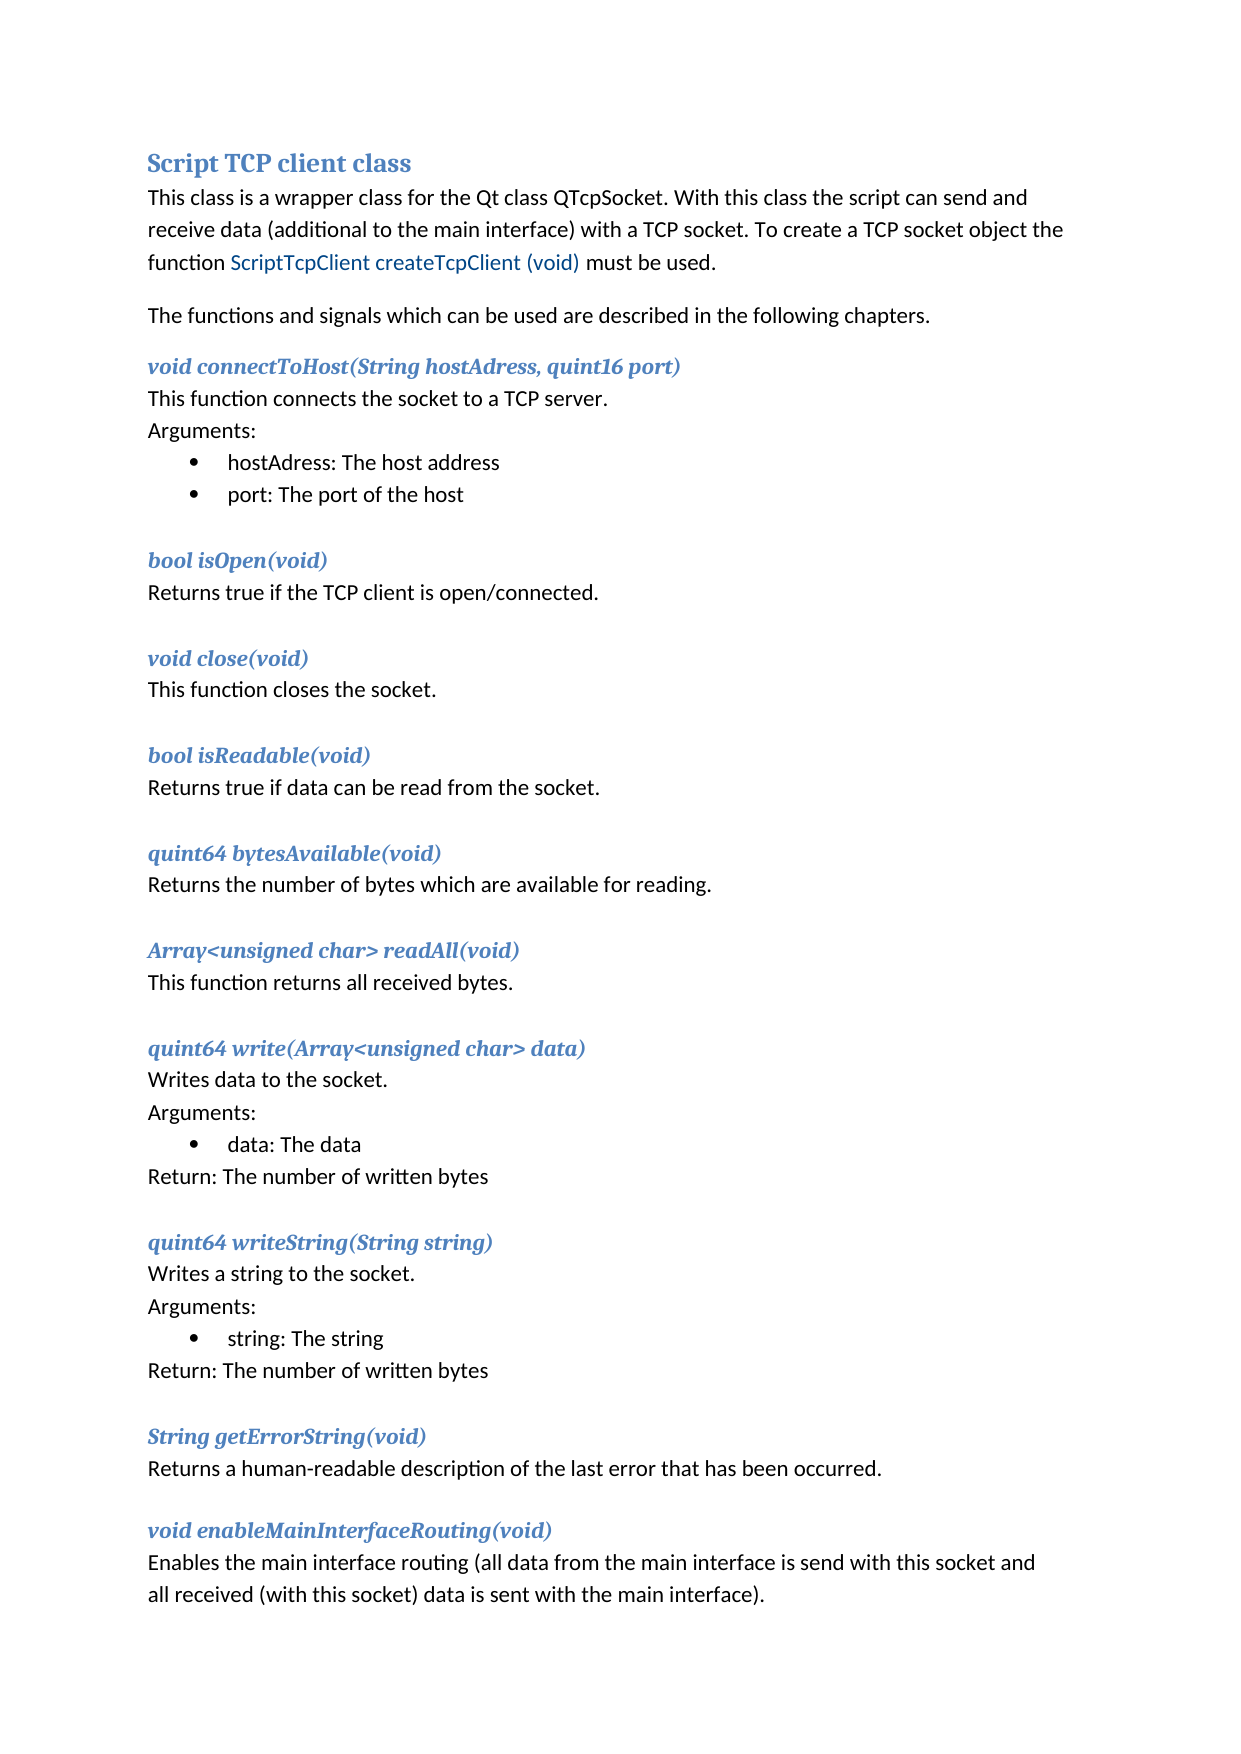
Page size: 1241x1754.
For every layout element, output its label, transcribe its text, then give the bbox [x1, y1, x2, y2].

subtitle Script TCP client class [148, 148, 1093, 179]
text This class is a wrapper class for the Qt class QTcpSocket. With this class the script can send and receive data (additional to the main interface) with a TCP socket. To create a TCP socket object the function ScriptTcpClient createTcpClient (void) must be used. [148, 183, 1093, 276]
text Writes a string to the socket. [148, 1259, 1093, 1288]
subtitle String getErrorString(void) [148, 1423, 1093, 1450]
subtitle quint64 write(Array<unsigned char> data) [148, 1035, 1093, 1062]
text This function closes the socket. [148, 676, 1093, 703]
text Return: The number of written bytes [148, 1162, 1093, 1190]
text Returns the number of bytes which are available for reading. [148, 871, 1093, 898]
text Arguments: [148, 1098, 1093, 1126]
text Returns a human-readable description of the last error that has been occurred. [148, 1454, 1093, 1482]
text Returns true if the TCP client is open/connected. [148, 578, 1093, 606]
list port: The port of the host [190, 481, 1093, 508]
subtitle void enableMainInterfaceRouting(void) [148, 1518, 1093, 1544]
text Arguments: [148, 416, 1093, 444]
list string: The string [190, 1324, 1093, 1352]
subtitle quint64 bytesAvailable(void) [148, 840, 1093, 867]
subtitle void close(void) [148, 645, 1093, 672]
subtitle quint64 writeString(String string) [148, 1229, 1093, 1256]
text The functions and signals which can be used are described in the following chapters. [148, 301, 1093, 329]
text Writes data to the socket. [148, 1066, 1093, 1093]
text This function returns all received bytes. [148, 968, 1093, 996]
subtitle bool isReadable(void) [148, 743, 1093, 769]
subtitle Array<unsigned char> readAll(void) [148, 938, 1093, 964]
list hostAdress: The host address [190, 448, 1093, 476]
list data: The data [190, 1130, 1093, 1158]
text This function connects the socket to a TCP server. [148, 384, 1093, 412]
text Returns true if data can be read from the socket. [148, 773, 1093, 801]
text Enables the main interface routing (all data from the main interface is send with this socket and [148, 1548, 1093, 1576]
subtitle void connectToHost(String hostAdress, quint16 port) [148, 354, 1093, 380]
text all received (with this socket) data is sent with the main interface). [148, 1580, 1093, 1608]
text Return: The number of written bytes [148, 1356, 1093, 1384]
text Arguments: [148, 1292, 1093, 1320]
subtitle bool isOpen(void) [148, 548, 1093, 574]
